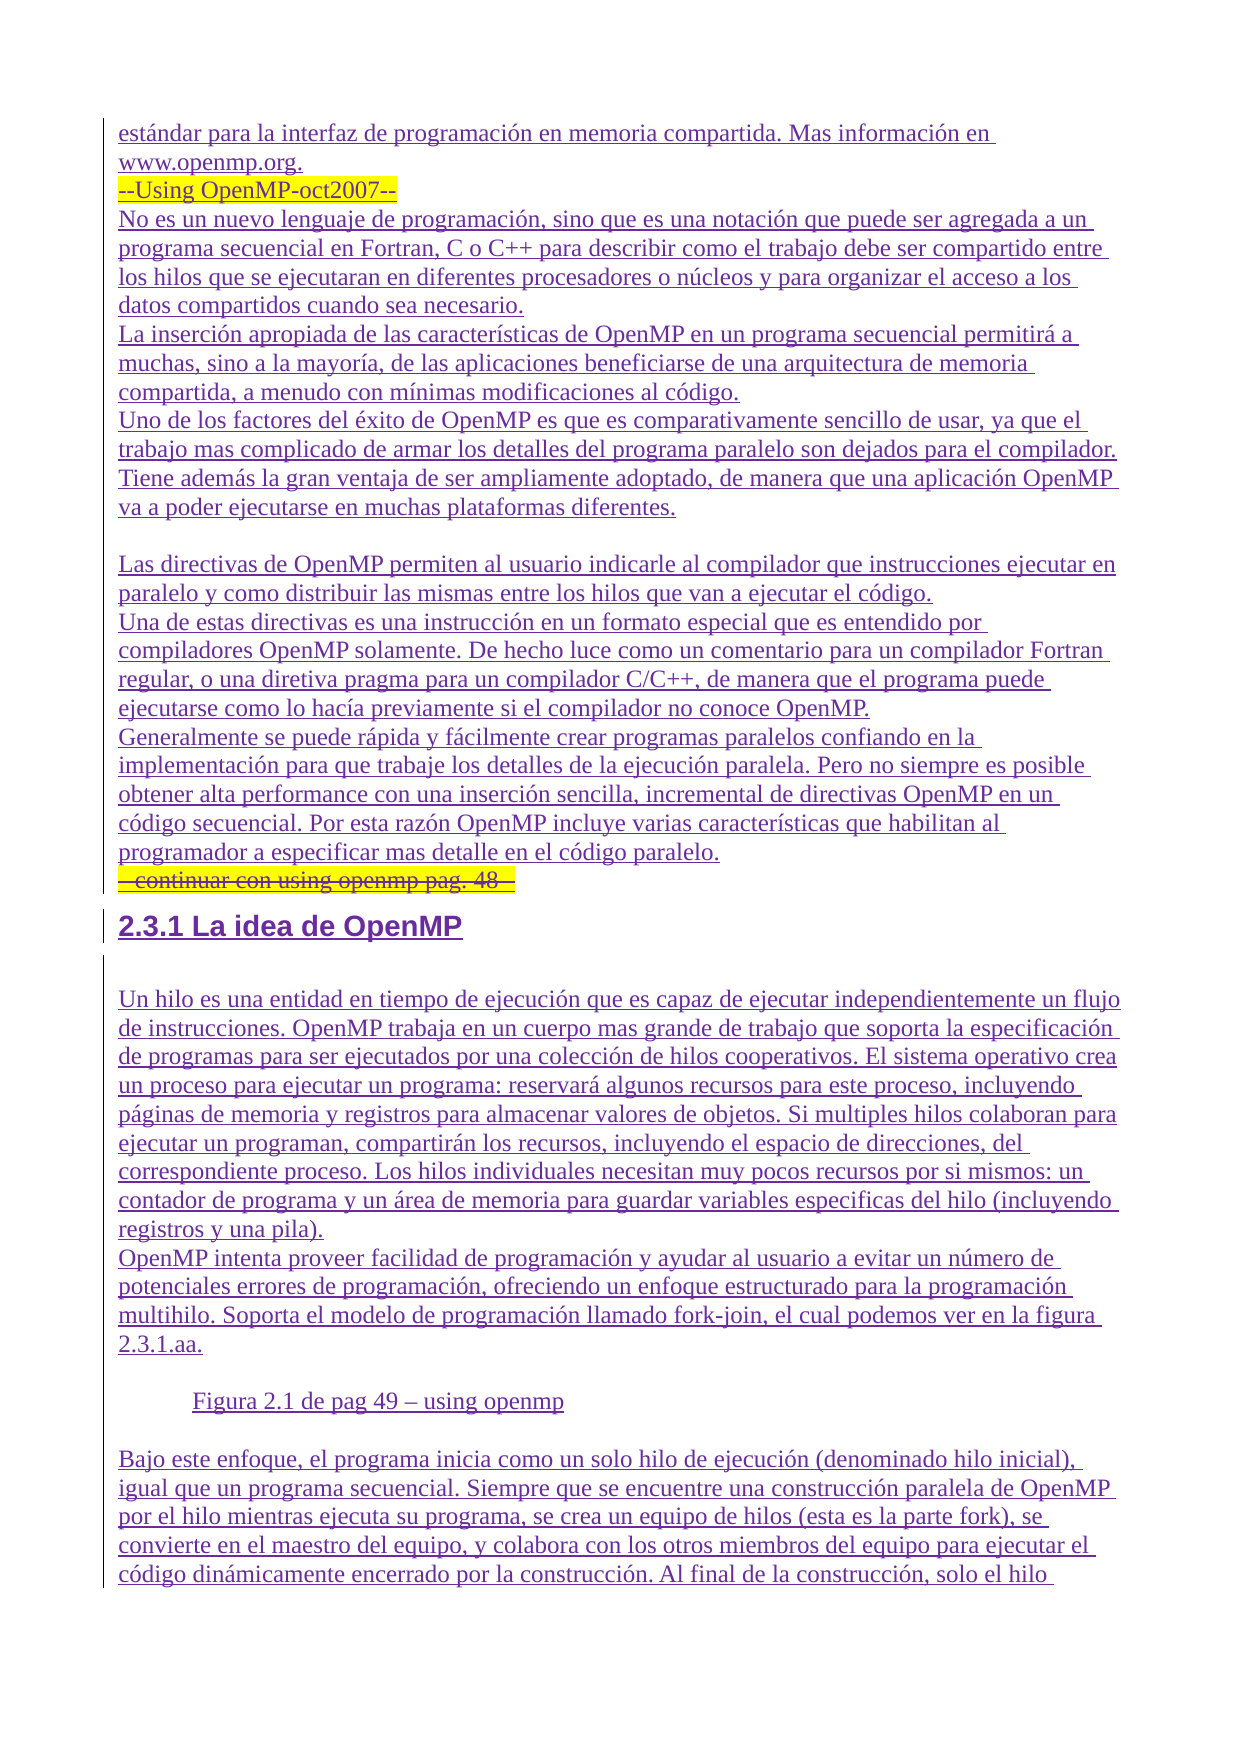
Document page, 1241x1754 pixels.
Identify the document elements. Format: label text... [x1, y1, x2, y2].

text Uno de los factores del éxito de OpenMP es que es comparativamente sencillo de usar, ya que el trabajo mas complicado de armar los detalles del programa paralelo son dejados para el compilador. Tiene además la gran ventaja de ser ampliamente adoptado, de manera que una aplicación OpenMP va a poder ejecutarse en muchas plataformas diferentes. [118, 406, 1122, 521]
text OpenMP intenta proveer facilidad de programación y ayudar al usuario a evitar un número de potenciales errores de programación, ofreciendo un enfoque estructurado para la programación multihilo. Soporta el modelo de programación llamado fork-join, el cual podemos ver en la figura 2.3.1.aa. [118, 1243, 1122, 1358]
text La inserción apropiada de las características de OpenMP en un programa secuencial permitirá a muchas, sino a la mayoría, de las aplicaciones beneficiarse de una arquitectura de memoria compartida, a menudo con mínimas modificaciones al código. [118, 319, 1122, 406]
subtitle 2.3.1 La idea de OpenMP [118, 909, 1122, 943]
text Figura 2.1 de pag 49 – using openmp [192, 1386, 1122, 1415]
text Generalmente se puede rápida y fácilmente crear programas paralelos confiando en la implementación para que trabaje los detalles de la ejecución paralela. Pero no siempre es posible obtener alta performance con una inserción sencilla, incremental de directivas OpenMP en un código secuencial. Por esta razón OpenMP incluye varias características que habilitan al programador a especificar mas detalle en el código paralelo. [118, 722, 1122, 866]
text Bajo este enfoque, el programa inicia como un solo hilo de ejecución (denominado hilo inicial), igual que un programa secuencial. Siempre que se encuentre una construcción paralela de OpenMP por el hilo mientras ejecuta su programa, se crea un equipo de hilos (esta es la parte fork), se convierte en el maestro del equipo, y colabora con los otros miembros del equipo para ejecutar el código dinámicamente encerrado por la construcción. Al final de la construcción, solo el hilo [118, 1444, 1122, 1588]
text estándar para la interfaz de programación en memoria compartida. Mas información en www.openmp.org. [118, 118, 1122, 176]
text No es un nuevo lenguaje de programación, sino que es una notación que puede ser agregada a un programa secuencial en Fortran, C o C++ para describir como el trabajo debe ser compartido entre los hilos que se ejecutaran en diferentes procesadores o núcleos y para organizar el acceso a los datos compartidos cuando sea necesario. [118, 204, 1122, 319]
text --Using OpenMP-oct2007-- [118, 176, 1122, 204]
text Un hilo es una entidad en tiempo de ejecución que es capaz de ejecutar independientemente un flujo de instrucciones. OpenMP trabaja en un cuerpo mas grande de trabajo que soporta la especificación de programas para ser ejecutados por una colección de hilos cooperativos. El sistema operativo crea un proceso para ejecutar un programa: reservará algunos recursos para este proceso, incluyendo páginas de memoria y registros para almacenar valores de objetos. Si multiples hilos colaboran para ejecutar un programan, compartirán los recursos, incluyendo el espacio de direcciones, del correspondiente proceso. Los hilos individuales necesitan muy pocos recursos por si mismos: un contador de programa y un área de memoria para guardar variables especificas del hilo (incluyendo registros y una pila). [118, 984, 1122, 1243]
text Las directivas de OpenMP permiten al usuario indicarle al compilador que instrucciones ejecutar en paralelo y como distribuir las mismas entre los hilos que van a ejecutar el código. [118, 549, 1122, 607]
text --continuar con using openmp pag. 48-- [118, 866, 1122, 894]
text Una de estas directivas es una instrucción en un formato especial que es entendido por compiladores OpenMP solamente. De hecho luce como un comentario para un compilador Fortran regular, o una diretiva pragma para un compilador C/C++, de manera que el programa puede ejecutarse como lo hacía previamente si el compilador no conoce OpenMP. [118, 607, 1122, 722]
